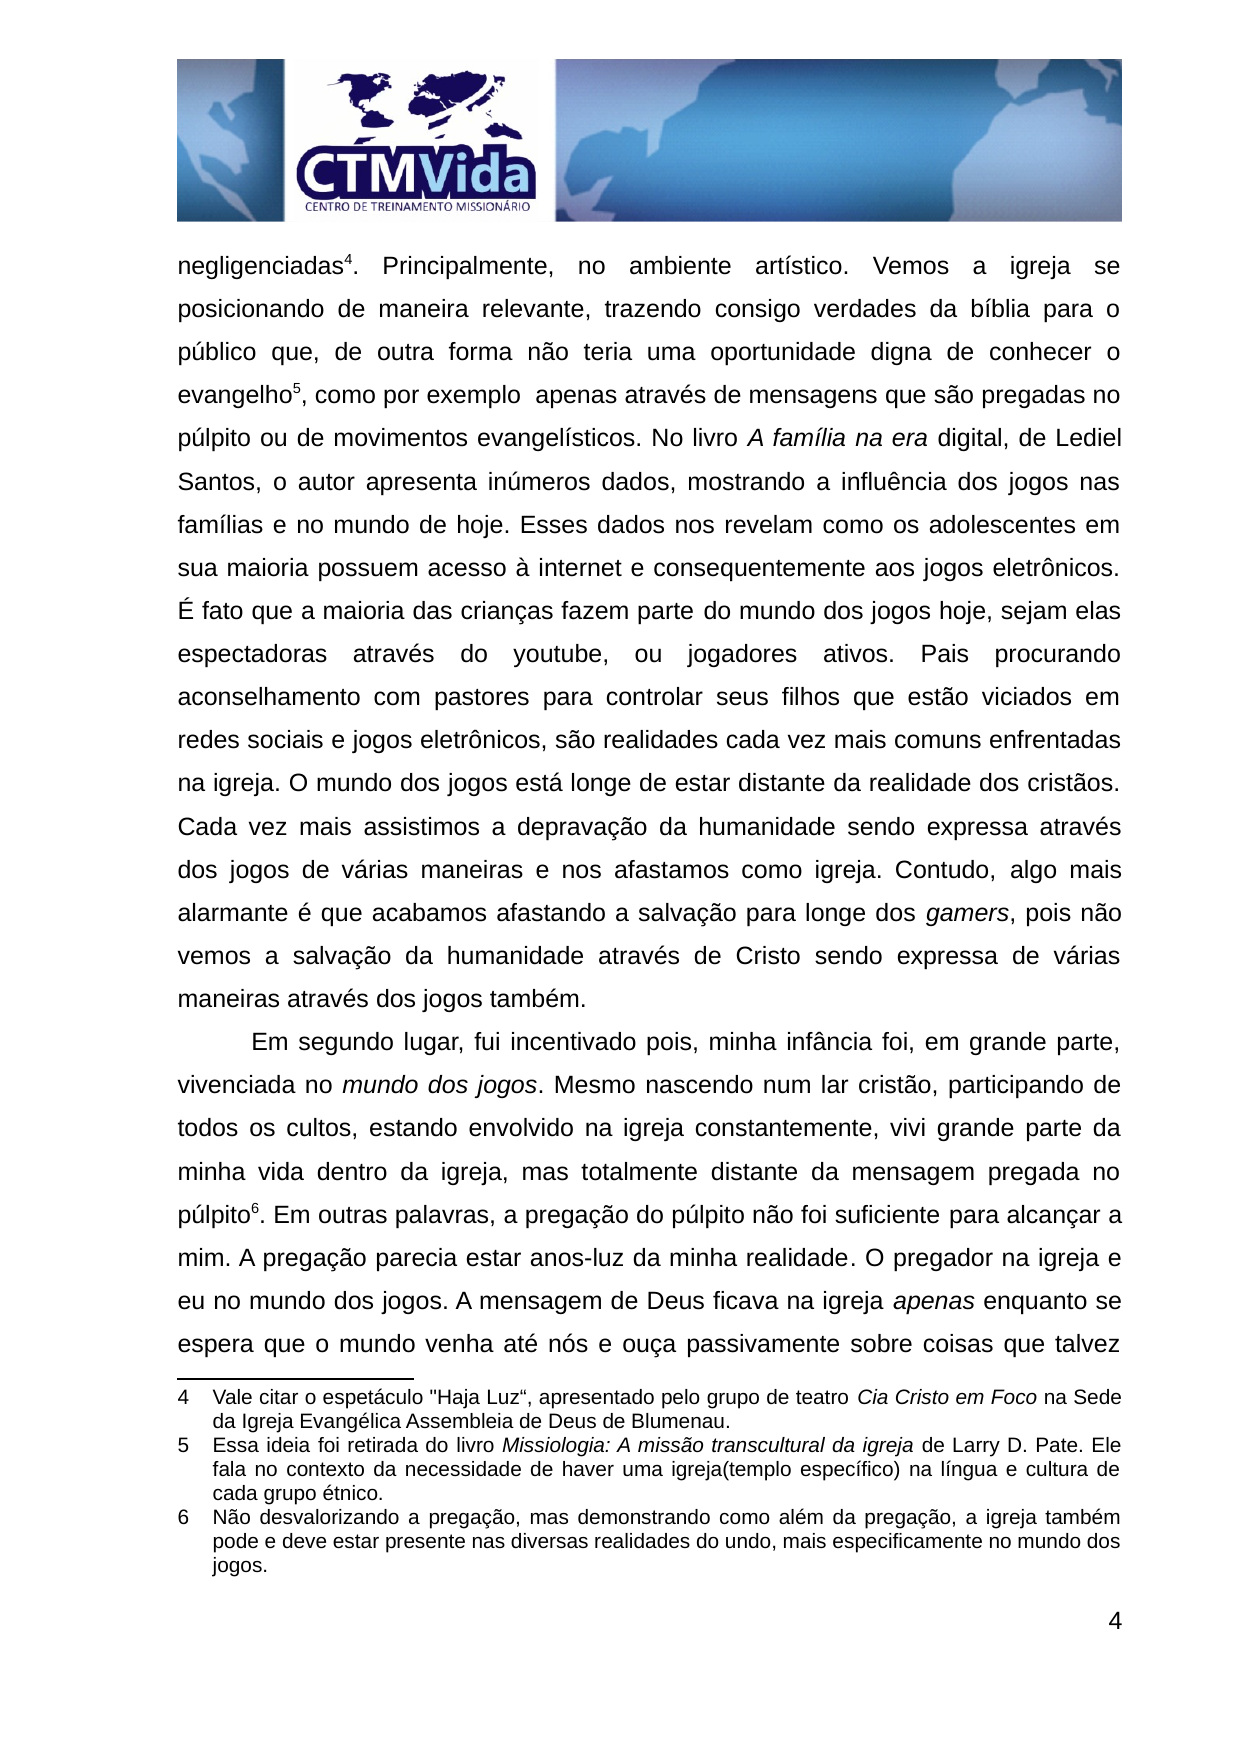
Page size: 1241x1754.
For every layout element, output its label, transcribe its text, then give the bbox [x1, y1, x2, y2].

text negligenciadas. Principalmente, no ambiente artístico. Vemos a igreja se posicionando de maneira relevante, trazendo consigo verdades da bíblia para o público que, de outra forma não teria uma oportunidade digna de conhecer o evangelho, como por exemplo apenas através de mensagens que são pregadas no púlpito ou de movimentos evangelísticos. No livro A família na era digital, de Lediel Santos, o autor apresenta inúmeros dados, mostrando a influência dos jogos nas famílias e no mundo de hoje. Esses dados nos revelam como os adolescentes em sua maioria possuem acesso à internet e consequentemente aos jogos eletrônicos. É fato que a maioria das crianças fazem parte do mundo dos jogos hoje, sejam elas espectadoras através do youtube, ou jogadores ativos. Pais procurando aconselhamento com pastores para controlar seus filhos que estão viciados em redes sociais e jogos eletrônicos, são realidades cada vez mais comuns enfrentadas na igreja. O mundo dos jogos está longe de estar distante da realidade dos cristãos. Cada vez mais assistimos a depravação da humanidade sendo expressa através dos jogos de várias maneiras e nos afastamos como igreja. Contudo, algo mais alarmante é que acabamos afastando a salvação para longe dos gamers, pois não vemos a salvação da humanidade através de Cristo sendo expressa de várias maneiras através dos jogos também. [177, 251, 1122, 1013]
text Essa ideia foi retirada do livro Missiologia: A missão transcultural da igreja de Larry D. Pate. Ele fala no contexto da necessidade de haver uma igreja(templo específico) na língua e cultura de cada grupo étnico. [177, 1433, 1122, 1505]
text Não desvalorizando a pregação, mas demonstrando como além da pregação, a igreja também pode e deve estar presente nas diversas realidades do undo, mais especificamente no mundo dos jogos. [177, 1505, 1122, 1577]
text Em segundo lugar, fui incentivado pois, minha infância foi, em grande parte, vivenciada no mundo dos jogos. Mesmo nascendo num lar cristão, participando de todos os cultos, estando envolvido na igreja constantemente, vivi grande parte da minha vida dentro da igreja, mas totalmente distante da mensagem pregada no púlpito. Em outras palavras, a pregação do púlpito não foi suficiente para alcançar a mim. A pregação parecia estar anos-luz da minha realidade. O pregador na igreja e eu no mundo dos jogos. A mensagem de Deus ficava na igreja apenas enquanto se espera que o mundo venha até nós e ouça passivamente sobre coisas que talvez [177, 1027, 1122, 1358]
text Vale citar o espetáculo "Haja Luz“, apresentado pelo grupo de teatro Cia Cristo em Foco na Sede da Igreja Evangélica Assembleia de Deus de Blumenau. [177, 1385, 1122, 1433]
picture [177, 59, 1122, 222]
